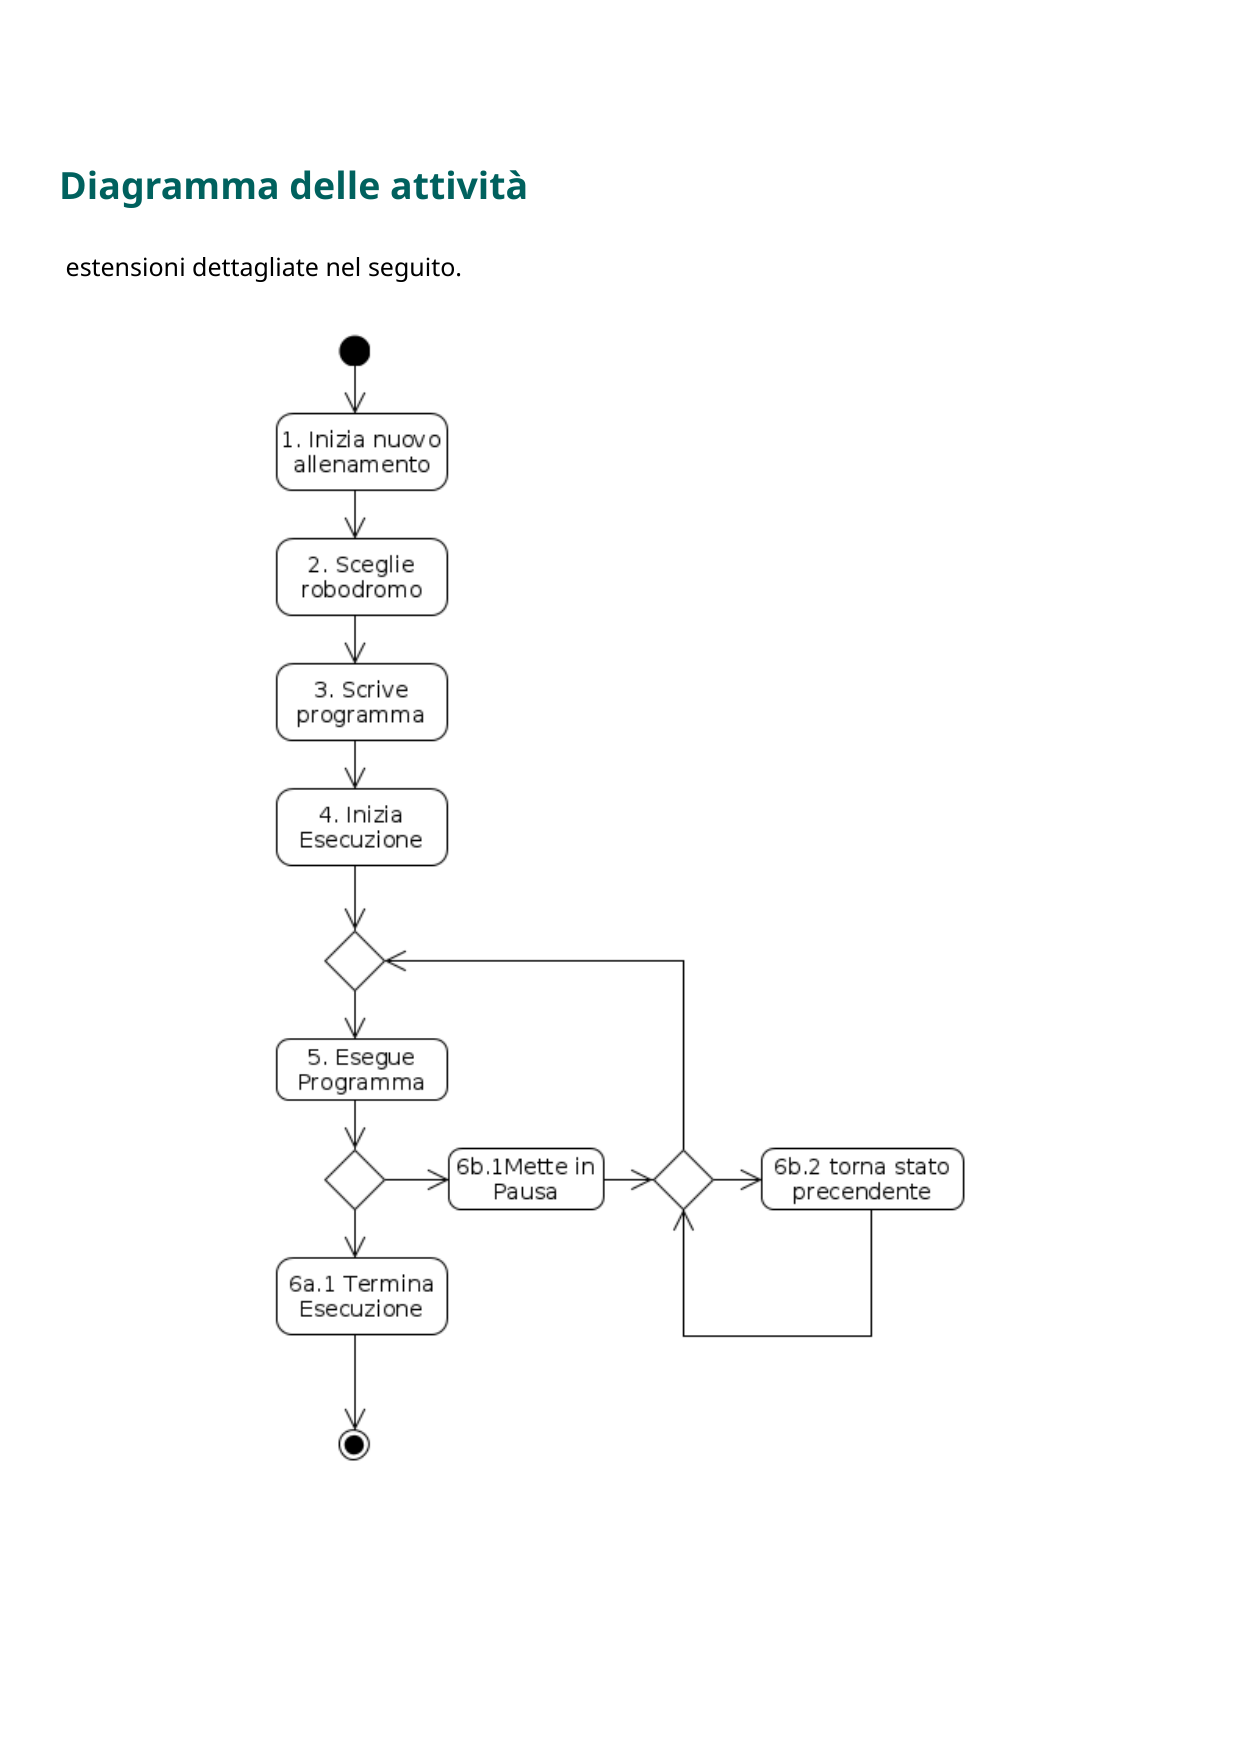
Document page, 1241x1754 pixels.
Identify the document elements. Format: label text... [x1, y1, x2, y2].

subtitle Diagramma delle attività [59, 159, 1181, 210]
text estensioni dettagliate nel seguito. [59, 249, 1181, 283]
picture [245, 288, 995, 1492]
